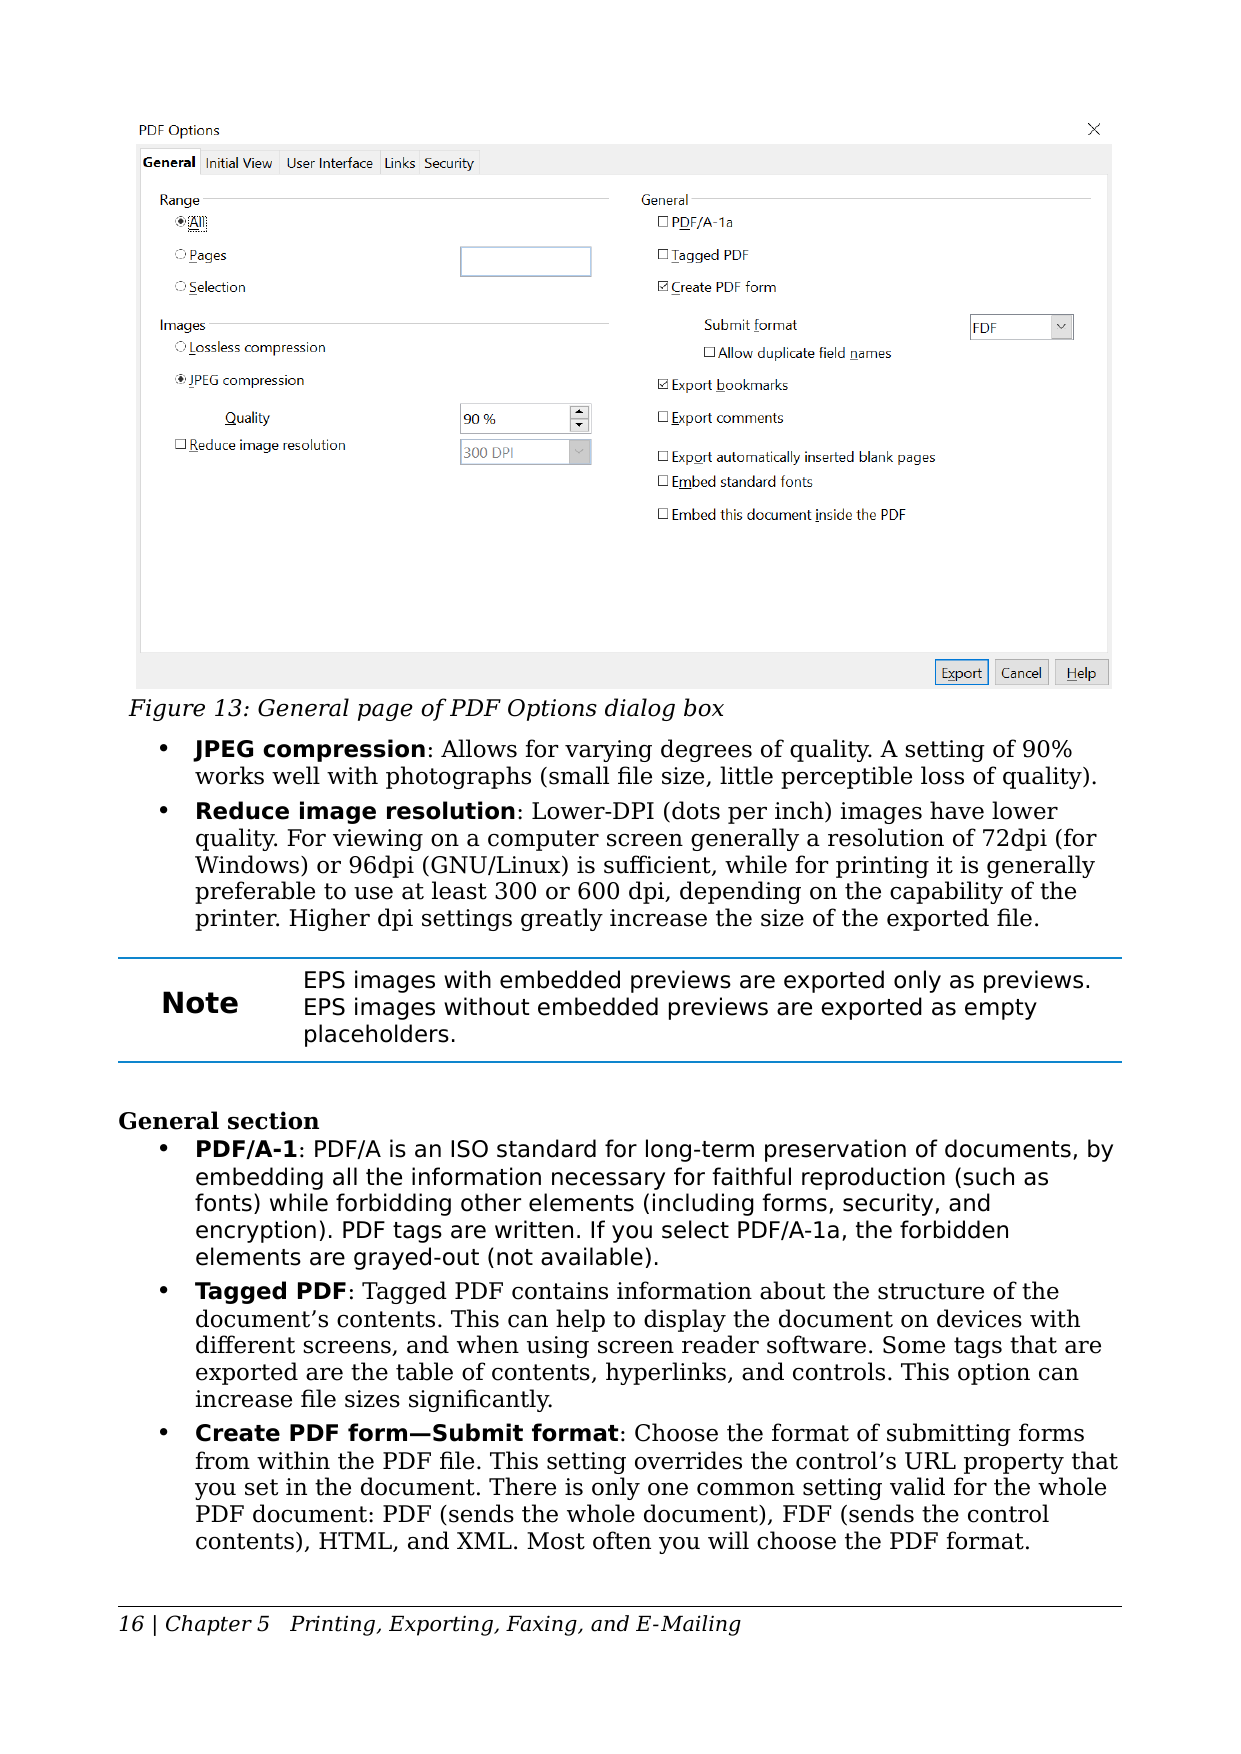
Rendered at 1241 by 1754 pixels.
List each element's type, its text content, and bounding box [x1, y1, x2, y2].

list JPEG compression: Allows for varying degrees of quality. A setting of 90% works well with photographs (small file size, little perceptible loss of quality). [156, 734, 1122, 790]
text General section [118, 1108, 1122, 1134]
table_header Note [118, 959, 281, 1061]
list Tagged PDF: Tagged PDF contains information about the structure of the document’s contents. This can help to display the document on devices with different screens, and when using screen reader software. Some tags that are exported are the table of contents, hyperlinks, and controls. This option can increase file sizes significantly. [156, 1277, 1122, 1412]
text Figure 13: General page of PDF Options dialog box [129, 695, 1111, 721]
list Create PDF form—Submit format: Choose the format of submitting forms from within the PDF file. This setting overrides the control’s URL property that you set in the document. There is only one common setting valid for the whole PDF document: PDF (sends the whole document), FDF (sends the control contents), HTML, and XML. Most often you will choose the PDF format. [156, 1419, 1122, 1554]
list PDF/A-1: PDF/A is an ISO standard for long-term preservation of documents, by embedding all the information necessary for faithful reproduction (such as fonts) while forbidding other elements (including forms, security, and encryption). PDF tags are written. If you select PDF/A-1a, the forbidden elements are grayed-out (not available). [156, 1134, 1122, 1270]
picture [136, 118, 1112, 689]
table_header EPS images with embedded previews are exported only as previews. EPS images without embedded previews are exported as empty placeholders. [281, 959, 1122, 1061]
list Reduce image resolution: Lower-DPI (dots per inch) images have lower quality. For viewing on a computer screen generally a resolution of 72dpi (for Windows) or 96dpi (GNU/Linux) is sufficient, while for printing it is generally preferable to use at least 300 or 600 dpi, depending on the capability of the printer. Higher dpi settings greatly increase the size of the exported file. [156, 796, 1122, 932]
